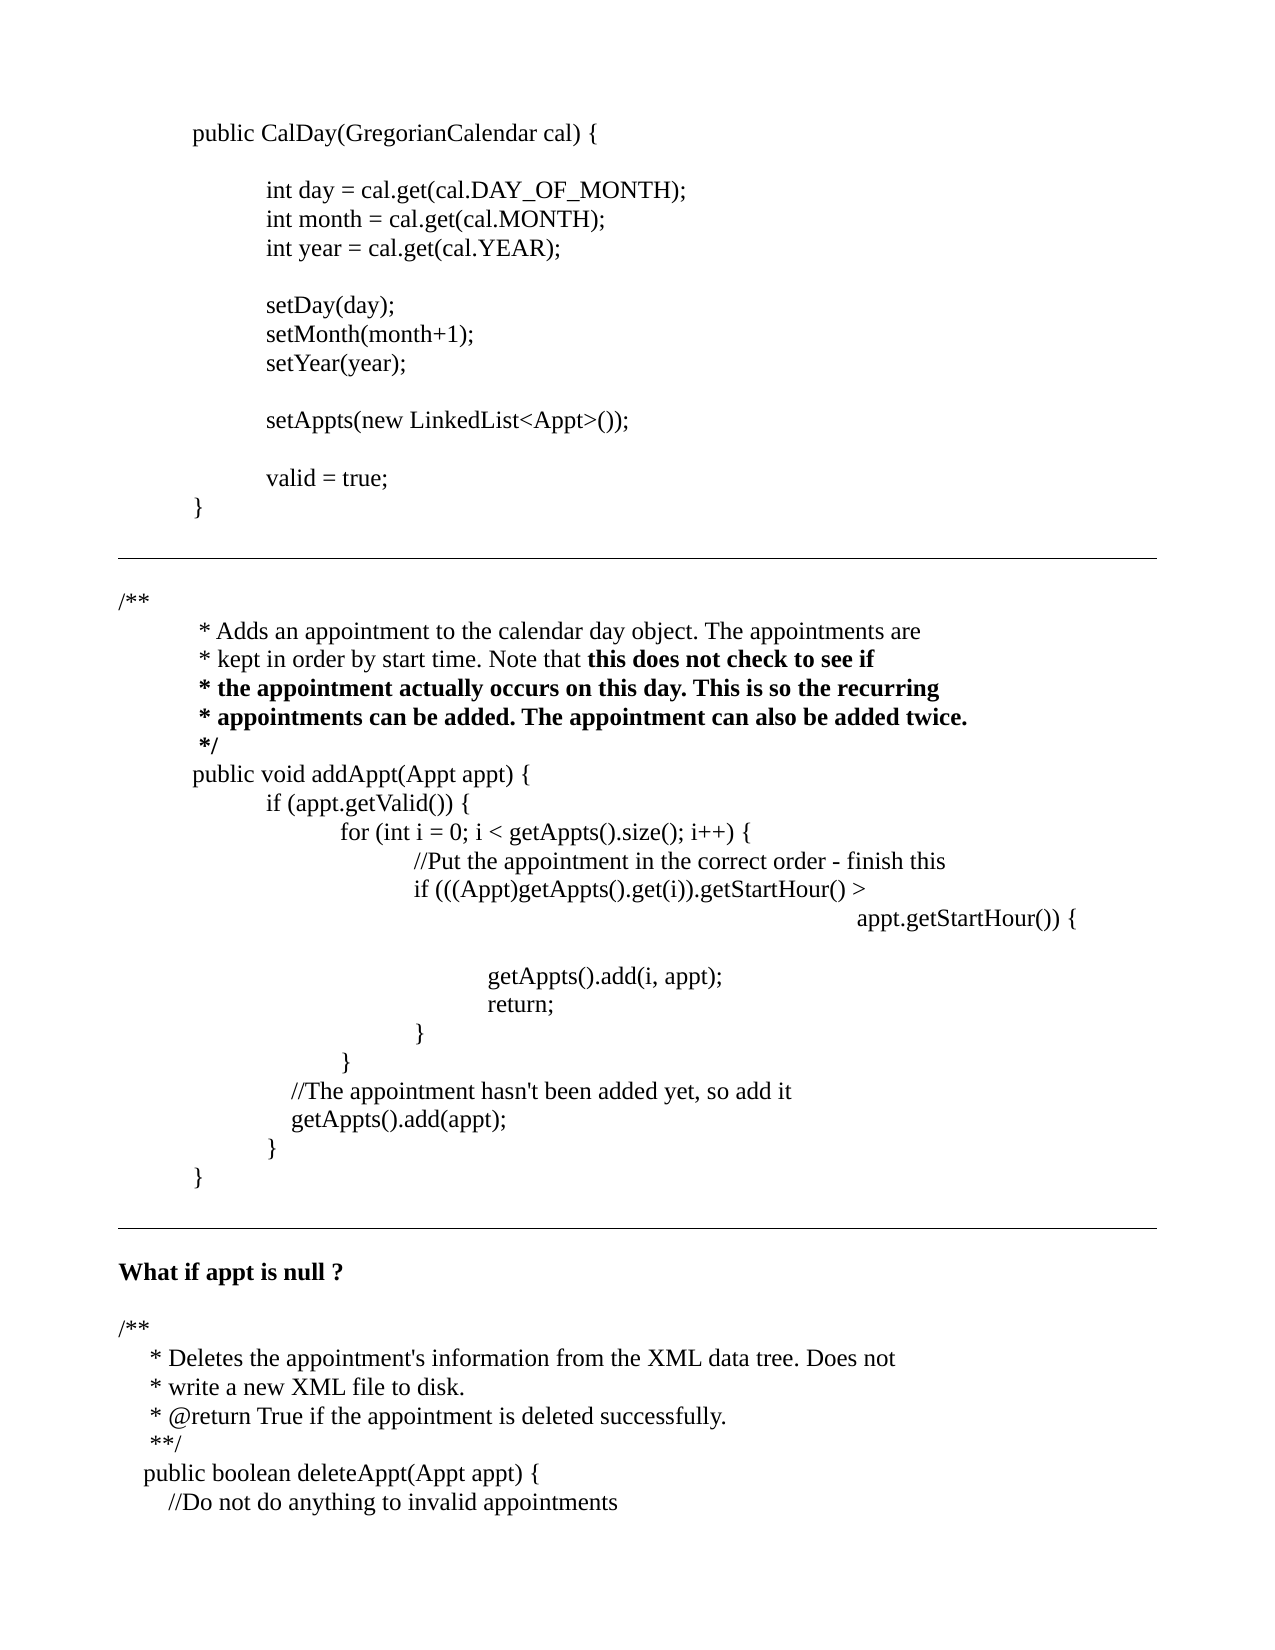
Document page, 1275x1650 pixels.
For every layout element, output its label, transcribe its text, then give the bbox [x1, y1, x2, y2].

text setDay(day); [118, 291, 1157, 319]
text * Deletes the appointment's information from the XML data tree. Does not [118, 1343, 1157, 1372]
text //The appointment hasn't been added yet, so add it [118, 1076, 1157, 1104]
text public boolean deleteAppt(Appt appt) { [118, 1458, 1157, 1487]
text * write a new XML file to disk. [118, 1372, 1157, 1401]
text //Do not do anything to invalid appointments [118, 1487, 1157, 1516]
text What if appt is null ? [118, 1257, 1157, 1286]
text return; [118, 989, 1157, 1018]
text for (int i = 0; i < getAppts().size(); i++) { [118, 817, 1157, 846]
text */ [118, 731, 1157, 759]
text setYear(year); [118, 348, 1157, 377]
text } [118, 1018, 1157, 1047]
text * appointments can be added. The appointment can also be added twice. [118, 702, 1157, 731]
text getAppts().add(i, appt); [118, 961, 1157, 989]
text /** [118, 1314, 1157, 1343]
text getAppts().add(appt); [118, 1104, 1157, 1133]
text } [118, 1047, 1157, 1076]
text /** [118, 587, 1157, 616]
text **/ [118, 1429, 1157, 1458]
text } [118, 492, 1157, 521]
text * @return True if the appointment is deleted successfully. [118, 1401, 1157, 1429]
text } [118, 1133, 1157, 1162]
text public CalDay(GregorianCalendar cal) { [118, 118, 1157, 147]
text } [118, 1162, 1157, 1191]
text public void addAppt(Appt appt) { [118, 759, 1157, 788]
text if (appt.getValid()) { [118, 788, 1157, 817]
text appt.getStartHour()) { [118, 903, 1157, 932]
text * Adds an appointment to the calendar day object. The appointments are [118, 616, 1157, 644]
text //Put the appointment in the correct order - finish this [118, 846, 1157, 874]
text int month = cal.get(cal.MONTH); [118, 204, 1157, 233]
text int year = cal.get(cal.YEAR); [118, 233, 1157, 262]
text * kept in order by start time. Note that this does not check to see if [118, 644, 1157, 673]
text * the appointment actually occurs on this day. This is so the recurring [118, 673, 1157, 702]
text setMonth(month+1); [118, 319, 1157, 348]
text setAppts(new LinkedList<Appt>()); [118, 406, 1157, 434]
text int day = cal.get(cal.DAY_OF_MONTH); [118, 176, 1157, 204]
text valid = true; [118, 463, 1157, 492]
text if (((Appt)getAppts().get(i)).getStartHour() > [118, 874, 1157, 903]
